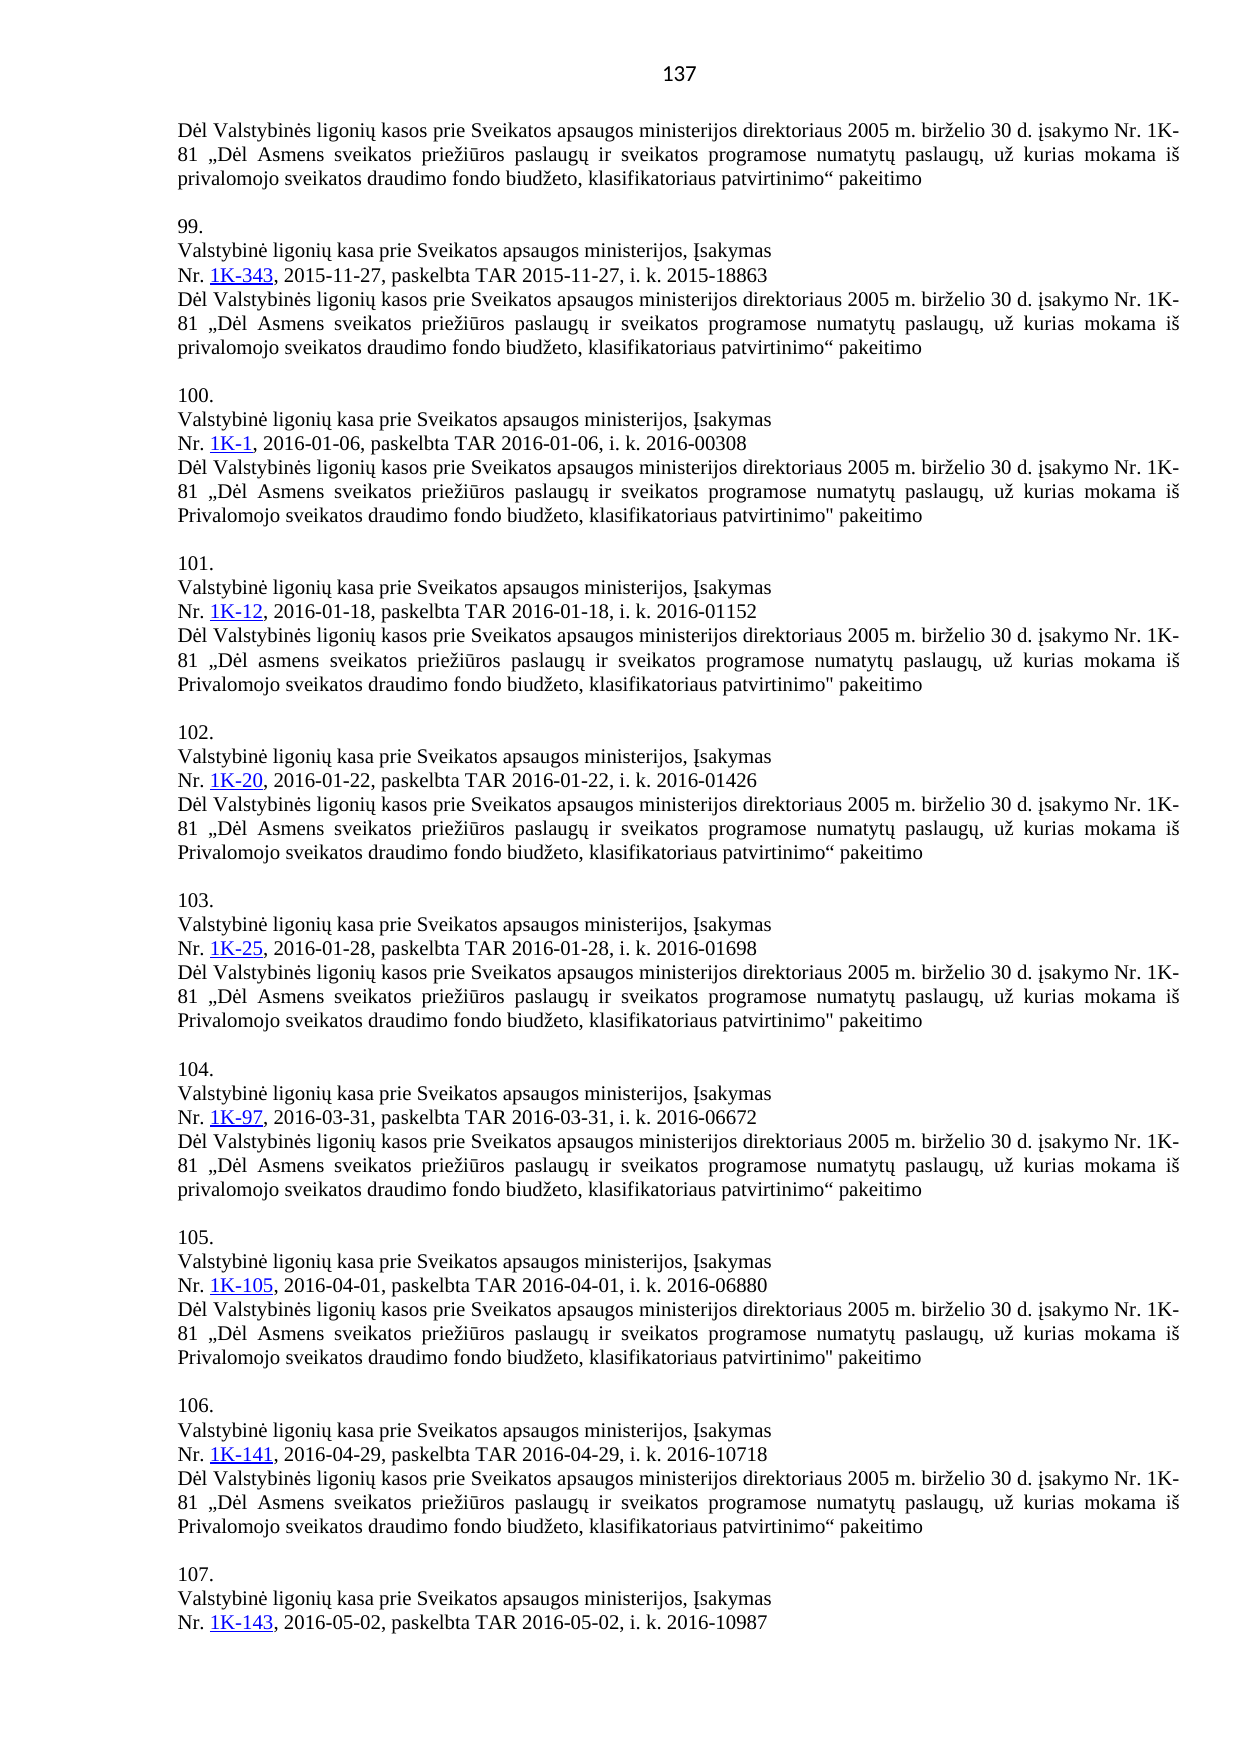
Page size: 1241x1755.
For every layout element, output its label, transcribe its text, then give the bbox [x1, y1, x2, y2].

text 100. [177, 383, 1181, 407]
text Valstybinė ligonių kasa prie Sveikatos apsaugos ministerijos, Įsakymas [177, 912, 1181, 936]
text Nr. 1K-343, 2015-11-27, paskelbta TAR 2015-11-27, i. k. 2015-18863 [177, 262, 1181, 287]
text 99. [177, 214, 1181, 238]
text Dėl Valstybinės ligonių kasos prie Sveikatos apsaugos ministerijos direktoriaus 2005 m. birželio 30 d. įsakymo Nr. 1K-81 „Dėl Asmens sveikatos priežiūros paslaugų ir sveikatos programose numatytų paslaugų, už kurias mokama iš privalomojo sveikatos draudimo fondo biudžeto, klasifikatoriaus patvirtinimo“ pakeitimo [177, 118, 1181, 190]
text 102. [177, 720, 1181, 744]
text Nr. 1K-12, 2016-01-18, paskelbta TAR 2016-01-18, i. k. 2016-01152 [177, 599, 1181, 623]
text Valstybinė ligonių kasa prie Sveikatos apsaugos ministerijos, Įsakymas [177, 407, 1181, 431]
text Nr. 1K-105, 2016-04-01, paskelbta TAR 2016-04-01, i. k. 2016-06880 [177, 1273, 1181, 1297]
text Nr. 1K-97, 2016-03-31, paskelbta TAR 2016-03-31, i. k. 2016-06672 [177, 1105, 1181, 1129]
text Valstybinė ligonių kasa prie Sveikatos apsaugos ministerijos, Įsakymas [177, 1081, 1181, 1105]
text 103. [177, 888, 1181, 912]
text 101. [177, 551, 1181, 575]
text Nr. 1K-143, 2016-05-02, paskelbta TAR 2016-05-02, i. k. 2016-10987 [177, 1610, 1181, 1634]
text Nr. 1K-141, 2016-04-29, paskelbta TAR 2016-04-29, i. k. 2016-10718 [177, 1442, 1181, 1466]
text Valstybinė ligonių kasa prie Sveikatos apsaugos ministerijos, Įsakymas [177, 1249, 1181, 1273]
text Nr. 1K-25, 2016-01-28, paskelbta TAR 2016-01-28, i. k. 2016-01698 [177, 936, 1181, 960]
text Dėl Valstybinės ligonių kasos prie Sveikatos apsaugos ministerijos direktoriaus 2005 m. birželio 30 d. įsakymo Nr. 1K-81 „Dėl Asmens sveikatos priežiūros paslaugų ir sveikatos programose numatytų paslaugų, už kurias mokama iš Privalomojo sveikatos draudimo fondo biudžeto, klasifikatoriaus patvirtinimo“ pakeitimo [177, 1466, 1181, 1538]
text 106. [177, 1393, 1181, 1417]
text Valstybinė ligonių kasa prie Sveikatos apsaugos ministerijos, Įsakymas [177, 238, 1181, 262]
text Dėl Valstybinės ligonių kasos prie Sveikatos apsaugos ministerijos direktoriaus 2005 m. birželio 30 d. įsakymo Nr. 1K-81 „Dėl Asmens sveikatos priežiūros paslaugų ir sveikatos programose numatytų paslaugų, už kurias mokama iš privalomojo sveikatos draudimo fondo biudžeto, klasifikatoriaus patvirtinimo“ pakeitimo [177, 1129, 1181, 1201]
text 105. [177, 1225, 1181, 1249]
text Dėl Valstybinės ligonių kasos prie Sveikatos apsaugos ministerijos direktoriaus 2005 m. birželio 30 d. įsakymo Nr. 1K-81 „Dėl asmens sveikatos priežiūros paslaugų ir sveikatos programose numatytų paslaugų, už kurias mokama iš Privalomojo sveikatos draudimo fondo biudžeto, klasifikatoriaus patvirtinimo" pakeitimo [177, 623, 1181, 696]
text 107. [177, 1562, 1181, 1586]
text Valstybinė ligonių kasa prie Sveikatos apsaugos ministerijos, Įsakymas [177, 1417, 1181, 1442]
text Dėl Valstybinės ligonių kasos prie Sveikatos apsaugos ministerijos direktoriaus 2005 m. birželio 30 d. įsakymo Nr. 1K-81 „Dėl Asmens sveikatos priežiūros paslaugų ir sveikatos programose numatytų paslaugų, už kurias mokama iš Privalomojo sveikatos draudimo fondo biudžeto, klasifikatoriaus patvirtinimo'' pakeitimo [177, 1297, 1181, 1369]
text Valstybinė ligonių kasa prie Sveikatos apsaugos ministerijos, Įsakymas [177, 744, 1181, 768]
text Dėl Valstybinės ligonių kasos prie Sveikatos apsaugos ministerijos direktoriaus 2005 m. birželio 30 d. įsakymo Nr. 1K-81 „Dėl Asmens sveikatos priežiūros paslaugų ir sveikatos programose numatytų paslaugų, už kurias mokama iš privalomojo sveikatos draudimo fondo biudžeto, klasifikatoriaus patvirtinimo“ pakeitimo [177, 287, 1181, 359]
text Valstybinė ligonių kasa prie Sveikatos apsaugos ministerijos, Įsakymas [177, 1586, 1181, 1610]
text Valstybinė ligonių kasa prie Sveikatos apsaugos ministerijos, Įsakymas [177, 575, 1181, 599]
text Dėl Valstybinės ligonių kasos prie Sveikatos apsaugos ministerijos direktoriaus 2005 m. birželio 30 d. įsakymo Nr. 1K-81 „Dėl Asmens sveikatos priežiūros paslaugų ir sveikatos programose numatytų paslaugų, už kurias mokama iš Privalomojo sveikatos draudimo fondo biudžeto, klasifikatoriaus patvirtinimo" pakeitimo [177, 960, 1181, 1032]
text Nr. 1K-20, 2016-01-22, paskelbta TAR 2016-01-22, i. k. 2016-01426 [177, 768, 1181, 792]
text Dėl Valstybinės ligonių kasos prie Sveikatos apsaugos ministerijos direktoriaus 2005 m. birželio 30 d. įsakymo Nr. 1K-81 „Dėl Asmens sveikatos priežiūros paslaugų ir sveikatos programose numatytų paslaugų, už kurias mokama iš Privalomojo sveikatos draudimo fondo biudžeto, klasifikatoriaus patvirtinimo“ pakeitimo [177, 792, 1181, 864]
text Dėl Valstybinės ligonių kasos prie Sveikatos apsaugos ministerijos direktoriaus 2005 m. birželio 30 d. įsakymo Nr. 1K-81 „Dėl Asmens sveikatos priežiūros paslaugų ir sveikatos programose numatytų paslaugų, už kurias mokama iš Privalomojo sveikatos draudimo fondo biudžeto, klasifikatoriaus patvirtinimo" pakeitimo [177, 455, 1181, 527]
text 104. [177, 1057, 1181, 1081]
text Nr. 1K-1, 2016-01-06, paskelbta TAR 2016-01-06, i. k. 2016-00308 [177, 431, 1181, 455]
